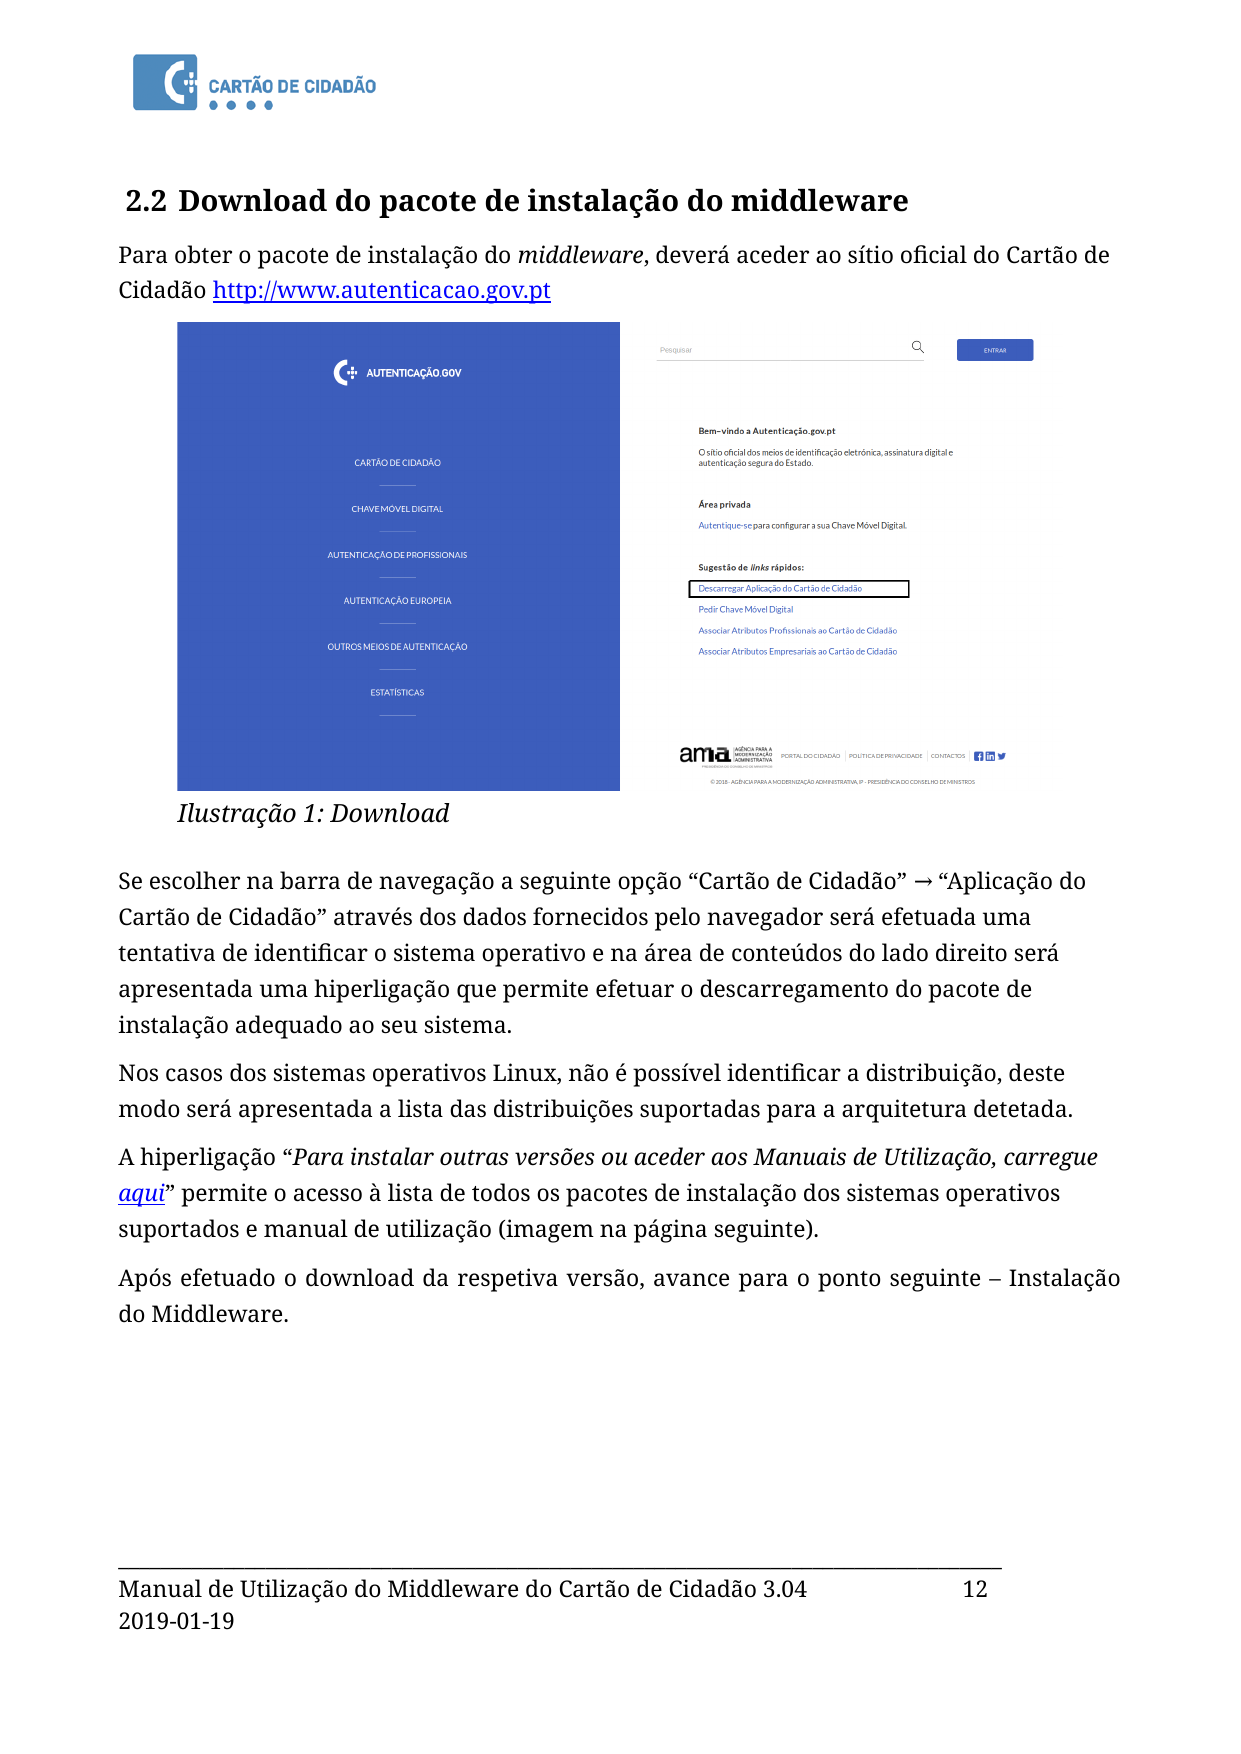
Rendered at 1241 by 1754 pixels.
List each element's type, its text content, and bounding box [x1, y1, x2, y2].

text Nos casos dos sistemas operativos Linux, não é possível identificar a distribuição, deste modo será apresentada a lista das distribuições suportadas para a arquitetura detetada. [118, 1057, 1122, 1124]
text Após efetuado o download da respetiva versão, avance para o ponto seguinte – Instalação do Middleware. [118, 1262, 1122, 1329]
subtitle Download do pacote de instalação do middleware [118, 180, 1122, 220]
picture [130, 47, 423, 118]
text A hiperligação “Para instalar outras versões ou aceder aos Manuais de Utilização, carregue aqui” permite o acesso à lista de todos os pacotes de instalação dos sistemas operativos suportados e manual de utilização (imagem na página seguinte). [118, 1141, 1122, 1244]
text Ilustração 1: Download [177, 791, 1063, 830]
picture [177, 322, 1063, 791]
text Se escolher na barra de navegação a seguinte opção “Cartão de Cidadão” → “Aplicação do Cartão de Cidadão” através dos dados fornecidos pelo navegador será efetuada uma tentativa de identificar o sistema operativo e na área de conteúdos do lado direito será apresentada uma hiperligação que permite efetuar o descarregamento do pacote de instalação adequado ao seu sistema. [118, 791, 1122, 1040]
text Para obter o pacote de instalação do middleware, deverá aceder ao sítio oficial do Cartão de Cidadão http://www.autenticacao.gov.pt [118, 238, 1122, 306]
